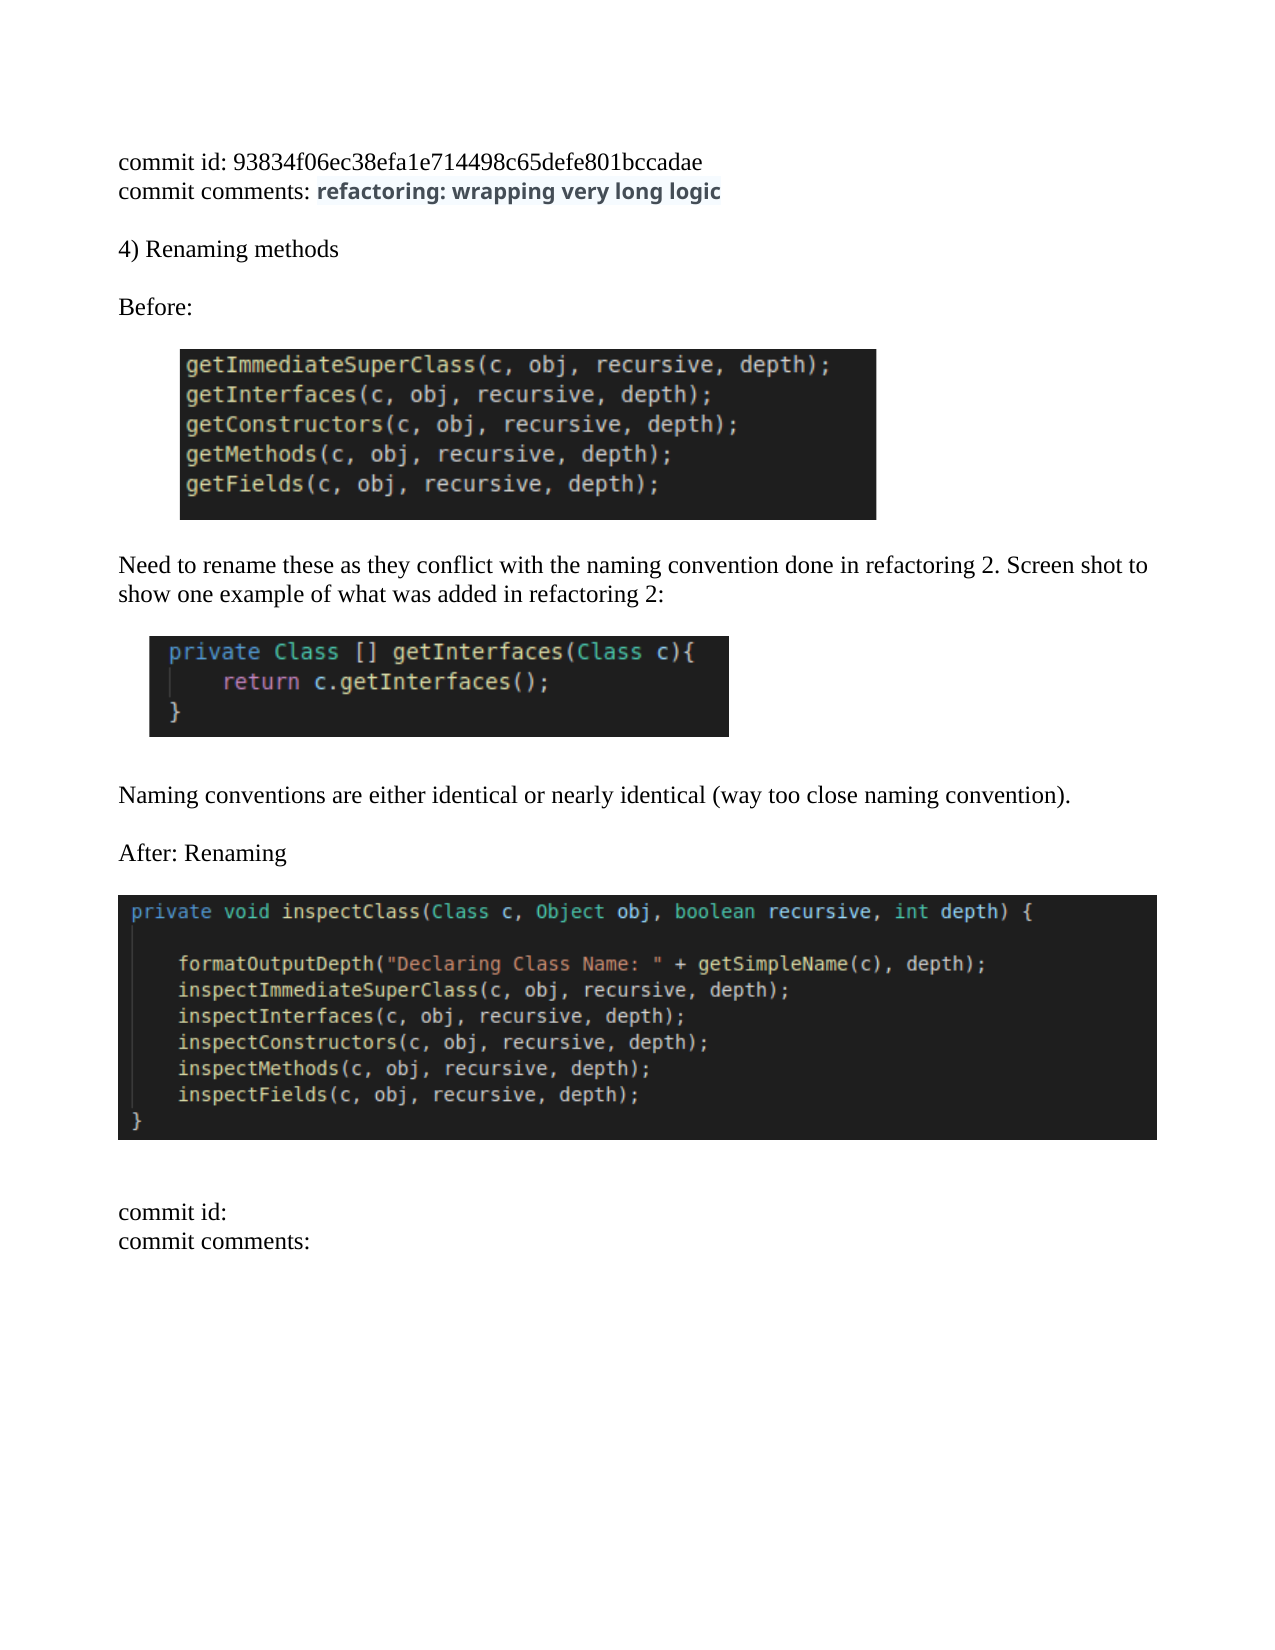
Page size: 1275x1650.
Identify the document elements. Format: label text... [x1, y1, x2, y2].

text After: Renaming [118, 838, 1157, 867]
text Naming conventions are either identical or nearly identical (way too close naming convention). [118, 780, 1157, 809]
text Before: [118, 292, 1157, 320]
text commit comments: refactoring: wrapping very long logic [118, 176, 1157, 205]
text commit id: 93834f06ec38efa1e714498c65defe801bccadae [118, 147, 1157, 176]
picture [118, 895, 1157, 1140]
picture [179, 349, 877, 520]
text commit comments: [118, 1226, 1157, 1254]
picture [149, 636, 729, 737]
text 4) Renaming methods [118, 234, 1157, 263]
text commit id: [118, 1197, 1157, 1226]
text Need to rename these as they conflict with the naming convention done in refactoring 2. Screen shot to show one example of what was added in refactoring 2: [118, 550, 1157, 608]
